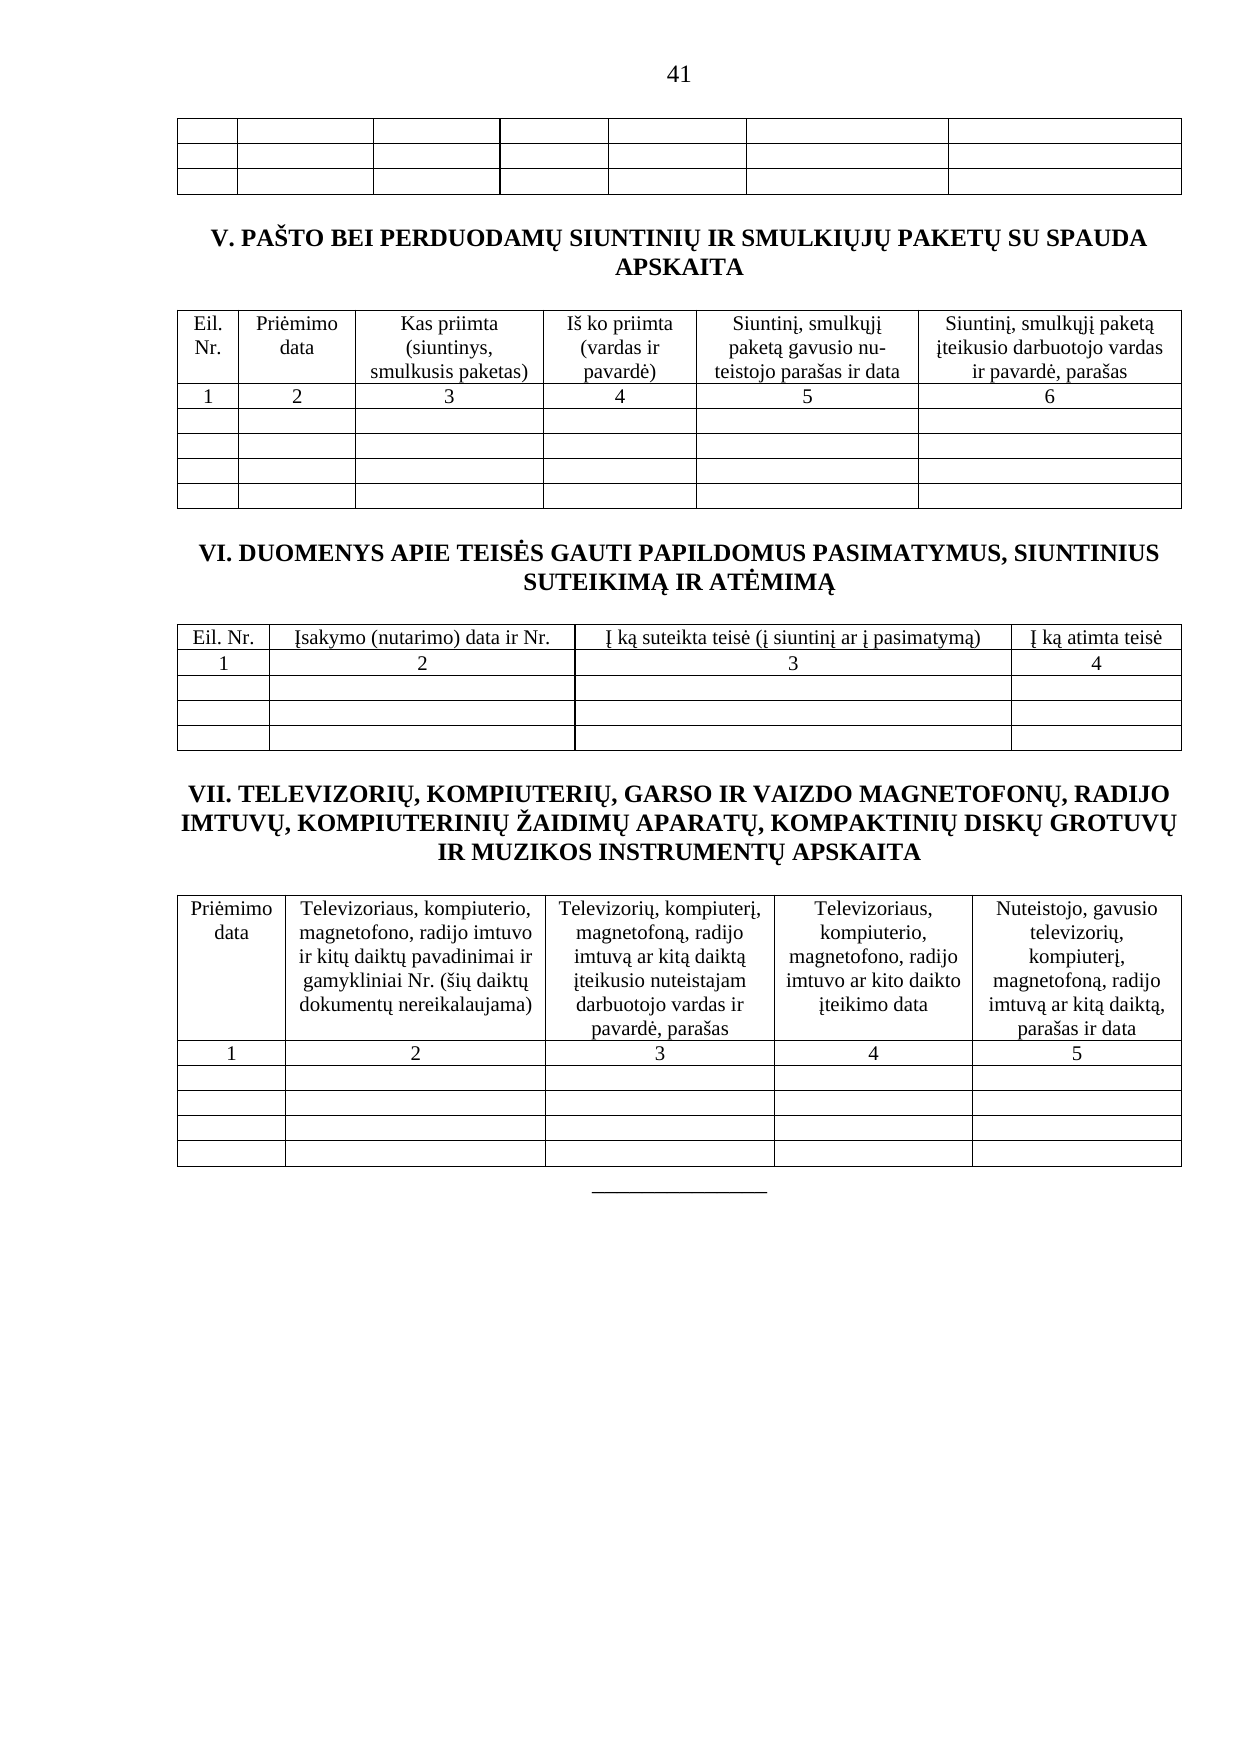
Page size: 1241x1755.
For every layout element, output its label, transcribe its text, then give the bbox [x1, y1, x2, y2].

table_cell [178, 726, 269, 750]
table_cell [238, 119, 373, 143]
table_cell [374, 119, 499, 143]
table_cell [286, 1066, 545, 1090]
table_cell [775, 1141, 972, 1166]
table_header Į ką atimta teisė [1012, 625, 1181, 649]
table_cell [239, 409, 355, 433]
table_cell [1012, 676, 1181, 699]
table_cell [356, 434, 543, 458]
table_cell [178, 459, 238, 483]
table_cell [178, 169, 237, 193]
table_cell [775, 1116, 972, 1140]
table_header Priėmimo data [239, 311, 355, 383]
table_cell [747, 169, 948, 193]
table_cell [178, 409, 238, 433]
table_cell [178, 484, 238, 508]
table_header Siuntinį, smulkųjį paketą gavusio nu- teistojo parašas ir data [697, 311, 918, 383]
table_cell 1 [178, 650, 269, 674]
table_cell [919, 459, 1181, 483]
table_cell [973, 1066, 1181, 1090]
table_cell [501, 119, 608, 143]
table_cell [1012, 726, 1181, 750]
table_cell 3 [356, 384, 543, 408]
table_cell [697, 409, 918, 433]
table_header Televizoriaus, kompiuterio, magnetofono, radijo imtuvo ar kito daikto įteikimo data [775, 896, 972, 1040]
table_cell [576, 701, 1011, 725]
table_cell [949, 119, 1181, 143]
table_cell [238, 169, 373, 193]
table_cell [239, 459, 355, 483]
table_cell [576, 726, 1011, 750]
table_cell 1 [178, 384, 238, 408]
table_header Televizorių, kompiuterį, magnetofoną, radijo imtuvą ar kitą daiktą įteikusio nuteistajam darbuotojo vardas ir pavardė, parašas [546, 896, 774, 1040]
table_cell 4 [544, 384, 696, 408]
table_cell [239, 484, 355, 508]
table_header Įsakymo (nutarimo) data ir Nr. [270, 625, 574, 649]
table_cell [286, 1091, 545, 1115]
table_cell 2 [286, 1041, 545, 1065]
table_cell [374, 144, 499, 168]
table_cell 3 [546, 1041, 774, 1065]
table_cell [609, 119, 746, 143]
table_cell [270, 726, 574, 750]
table_cell [775, 1091, 972, 1115]
table_cell [546, 1116, 774, 1140]
table_cell 4 [775, 1041, 972, 1065]
table_cell [919, 434, 1181, 458]
table_cell [286, 1141, 545, 1166]
table_cell [919, 484, 1181, 508]
table_cell [178, 1141, 285, 1166]
table_cell 3 [576, 650, 1011, 674]
table_cell [356, 484, 543, 508]
table_header Eil. Nr. [178, 625, 269, 649]
table_cell [178, 1116, 285, 1140]
text ______________ [177, 1167, 1181, 1195]
table_cell [747, 119, 948, 143]
table_cell [973, 1091, 1181, 1115]
table_cell [697, 459, 918, 483]
table_cell [919, 409, 1181, 433]
text VII. TELEVIZORIŲ, KOMPIUTERIŲ, GARSO IR VAIZDO MAGNETOFONŲ, RADIJO IMTUVŲ, KOMPIUTERINIŲ ŽAIDIMŲ APARATŲ, KOMPAKTINIŲ DISKŲ GROTUVŲ IR MUZIKOS INSTRUMENTŲ APSKAITA [177, 779, 1181, 866]
table_cell [286, 1116, 545, 1140]
table_cell [697, 484, 918, 508]
table_cell [270, 676, 574, 699]
table_header Į ką suteikta teisė (į siuntinį ar į pasimatymą) [576, 625, 1011, 649]
table_cell [356, 409, 543, 433]
table_cell [239, 434, 355, 458]
table_cell [576, 676, 1011, 699]
table_cell [544, 459, 696, 483]
table_cell [374, 169, 499, 193]
table_cell [501, 169, 608, 193]
table_cell [178, 119, 237, 143]
table_cell [609, 169, 746, 193]
table_cell [544, 409, 696, 433]
table_header Priėmimo data [178, 896, 285, 1040]
table_cell [949, 144, 1181, 168]
table_header Eil. Nr. [178, 311, 238, 383]
table_cell [949, 169, 1181, 193]
table_cell 6 [919, 384, 1181, 408]
table_cell [501, 144, 608, 168]
table_header Kas priimta (siuntinys, smulkusis paketas) [356, 311, 543, 383]
table_cell [544, 484, 696, 508]
table_cell [178, 434, 238, 458]
table_cell [697, 434, 918, 458]
table_cell [1012, 701, 1181, 725]
table_cell [178, 676, 269, 699]
table_cell 4 [1012, 650, 1181, 674]
table_cell [356, 459, 543, 483]
table_header Iš ko priimta (vardas ir pavardė) [544, 311, 696, 383]
table_cell [178, 1066, 285, 1090]
table_cell [270, 701, 574, 725]
table_cell [775, 1066, 972, 1090]
table_cell [546, 1091, 774, 1115]
table_cell 5 [697, 384, 918, 408]
table_cell [178, 1091, 285, 1115]
table_header Nuteistojo, gavusio televizorių, kompiuterį, magnetofoną, radijo imtuvą ar kitą daiktą, parašas ir data [973, 896, 1181, 1040]
table_cell 2 [270, 650, 574, 674]
table_cell [546, 1141, 774, 1166]
table_header Televizoriaus, kompiuterio, magnetofono, radijo imtuvo ir kitų daiktų pavadinimai ir gamykliniai Nr. (šių daiktų dokumentų nereikalaujama) [286, 896, 545, 1040]
table_cell [609, 144, 746, 168]
table_cell 1 [178, 1041, 285, 1065]
table_cell 2 [239, 384, 355, 408]
table_cell [973, 1141, 1181, 1166]
table_cell [178, 701, 269, 725]
table_cell [238, 144, 373, 168]
text VI. DUOMENYS APIE TEISĖS GAUTI PAPILDOMUS PASIMATYMUS, SIUNTINIUS SUTEIKIMĄ IR ATĖMIMĄ [177, 538, 1181, 596]
table_cell [747, 144, 948, 168]
text V. PAŠTO BEI PERDUODAMŲ SIUNTINIŲ IR SMULKIŲJŲ PAKETŲ SU SPAUDA APSKAITA [177, 223, 1181, 281]
table_header Siuntinį, smulkųjį paketą įteikusio darbuotojo vardas ir pavardė, parašas [919, 311, 1181, 383]
table_cell [973, 1116, 1181, 1140]
table_cell [544, 434, 696, 458]
table_cell [178, 144, 237, 168]
table_cell 5 [973, 1041, 1181, 1065]
table_cell [546, 1066, 774, 1090]
